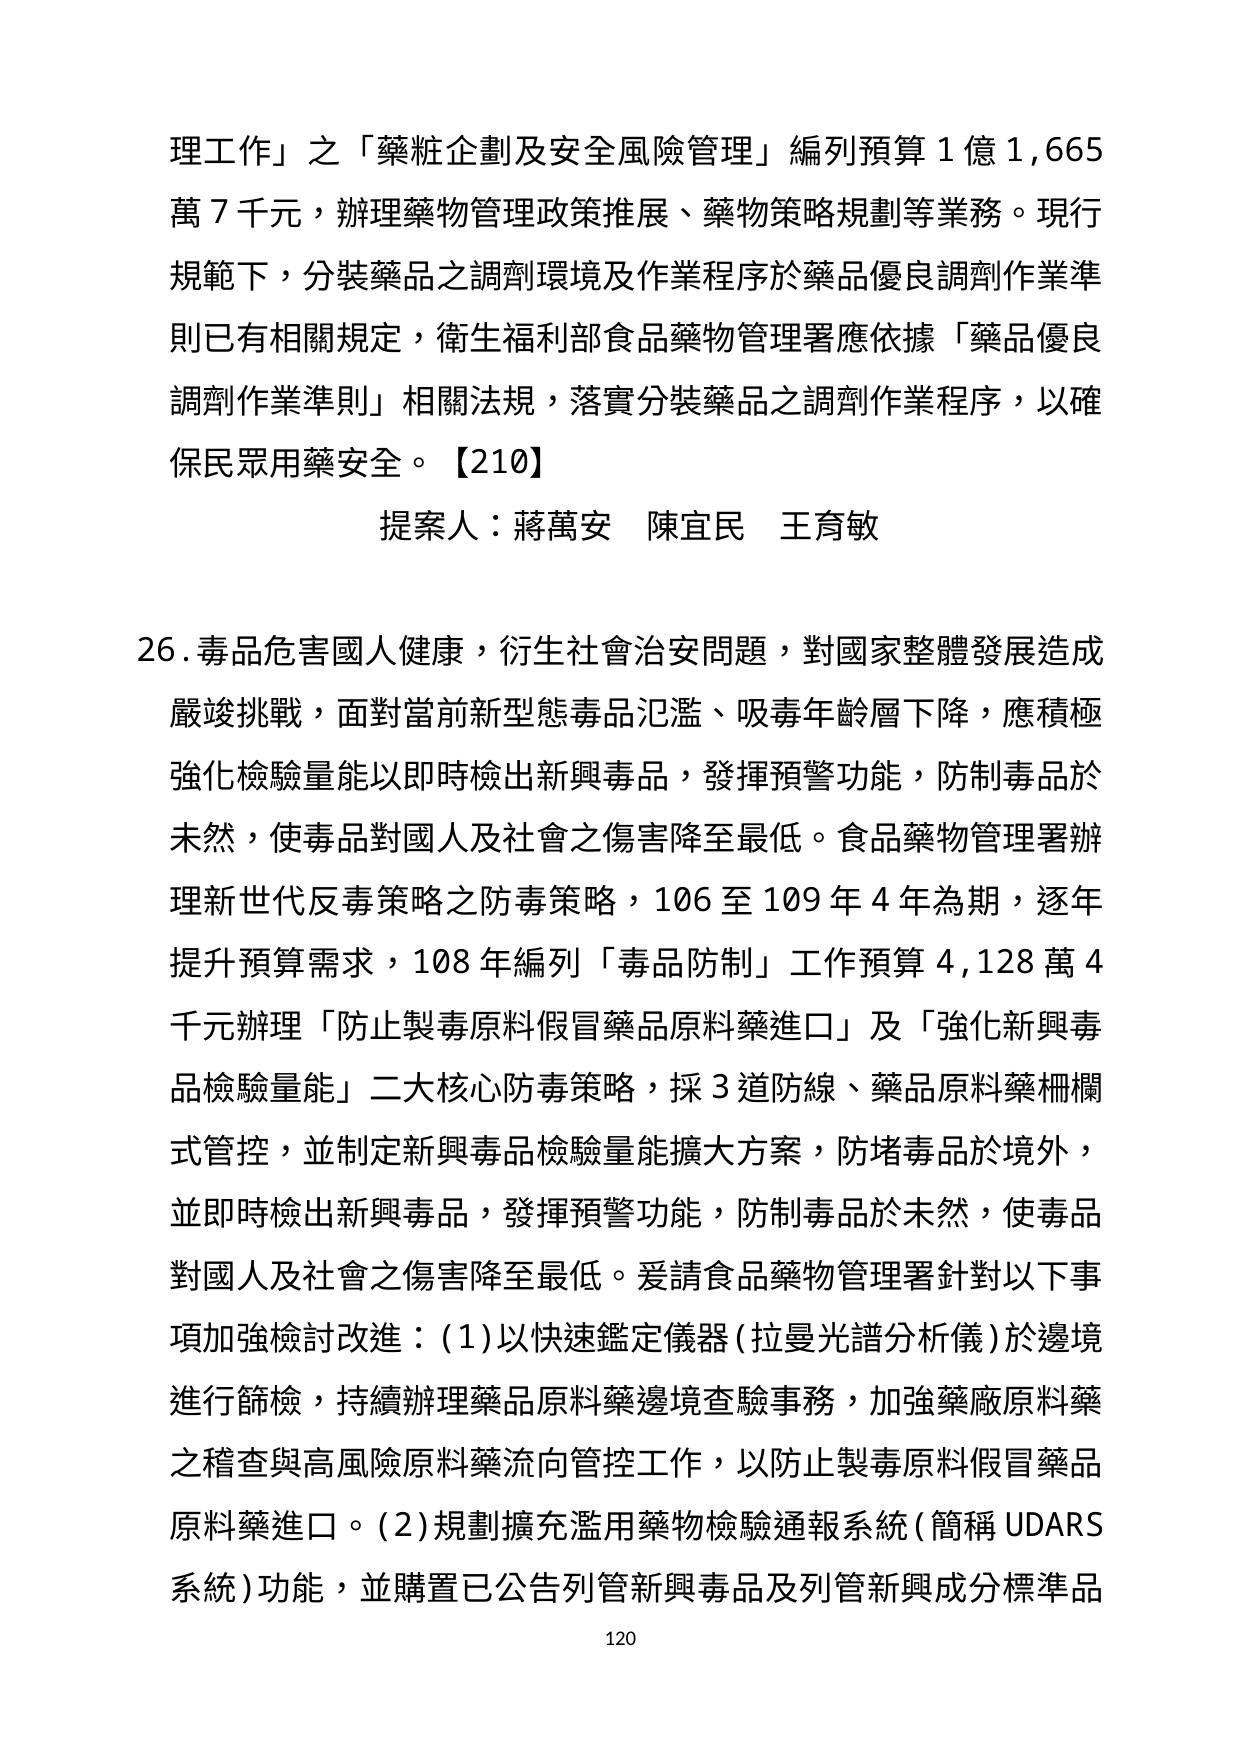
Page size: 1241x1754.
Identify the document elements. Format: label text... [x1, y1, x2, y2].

text 提案人：蔣萬安 陳宜民 王育敏 [379, 482, 1104, 544]
text 理工作」之「藥粧企劃及安全風險管理」編列預算1億1,665萬7千元，辦理藥物管理政策推展、藥物策略規劃等業務。現行規範下，分裝藥品之調劑環境及作業程序於藥品優良調劑作業準則已有相關規定，衛生福利部食品藥物管理署應依據「藥品優良調劑作業準則」相關法規，落實分裝藥品之調劑作業程序，以確保民眾用藥安全。【210】 [136, 107, 1104, 482]
text 26.毒品危害國人健康，衍生社會治安問題，對國家整體發展造成嚴竣挑戰，面對當前新型態毒品氾濫、吸毒年齡層下降，應積極強化檢驗量能以即時檢出新興毒品，發揮預警功能，防制毒品於未然，使毒品對國人及社會之傷害降至最低。食品藥物管理署辦理新世代反毒策略之防毒策略，106至109年4年為期，逐年提升預算需求，108年編列「毒品防制」工作預算4,128萬4千元辦理「防止製毒原料假冒藥品原料藥進口」及「強化新興毒品檢驗量能」二大核心防毒策略，採3道防線、藥品原料藥柵欄式管控，並制定新興毒品檢驗量能擴大方案，防堵毒品於境外，並即時檢出新興毒品，發揮預警功能，防制毒品於未然，使毒品對國人及社會之傷害降至最低。爰請食品藥物管理署針對以下事項加強檢討改進：(1)以快速鑑定儀器(拉曼光譜分析儀)於邊境進行篩檢，持續辦理藥品原料藥邊境查驗事務，加強藥廠原料藥之稽查與高風險原料藥流向管控工作，以防止製毒原料假冒藥品原料藥進口。(2)規劃擴充濫用藥物檢驗通報系統(簡稱UDARS系統)功能，並購置已公告列管新興毒品及列管新興成分標準品 [136, 607, 1104, 1607]
